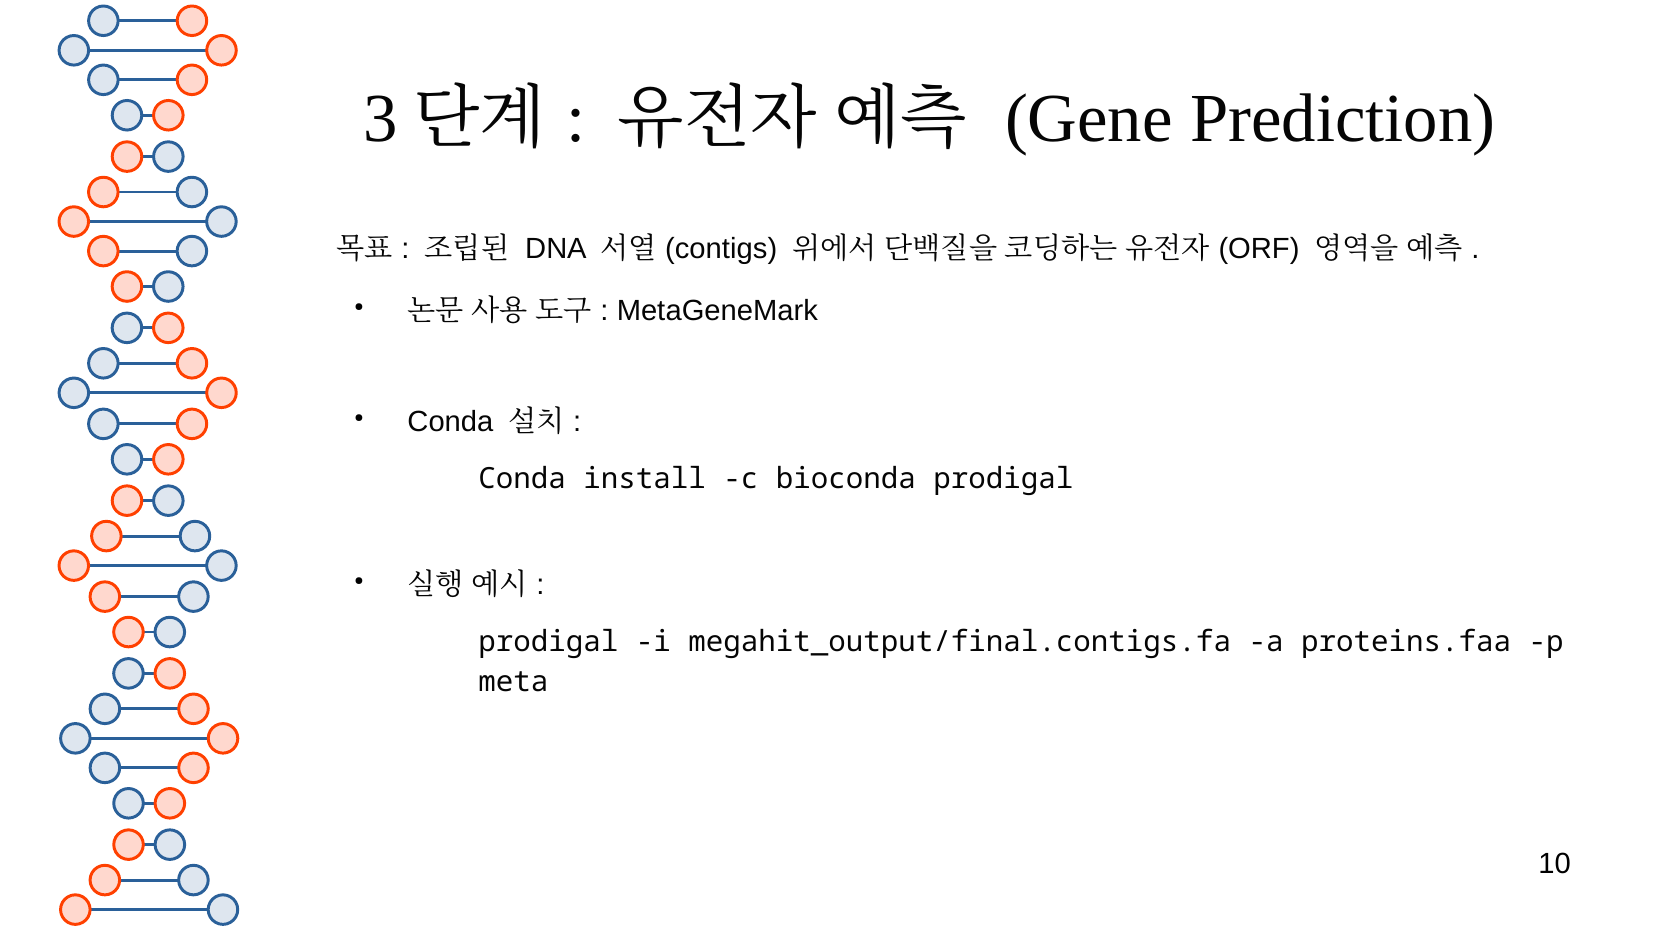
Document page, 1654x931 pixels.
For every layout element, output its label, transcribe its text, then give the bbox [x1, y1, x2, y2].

list 목표: 조립된 DNA 서열(contigs) 위에서 단백질을 코딩하는 유전자(ORF) 영역을 예측. 논문 사용 도구: MetaGeneMark Conda 설치: Conda install -c bioconda prodigal 실행 예시: prodigal -i megahit_output/final.contigs.fa -a proteins.faa -p meta [265, 224, 1595, 863]
title 3단계: 유전자 예측 (Gene Prediction) [265, 35, 1595, 189]
